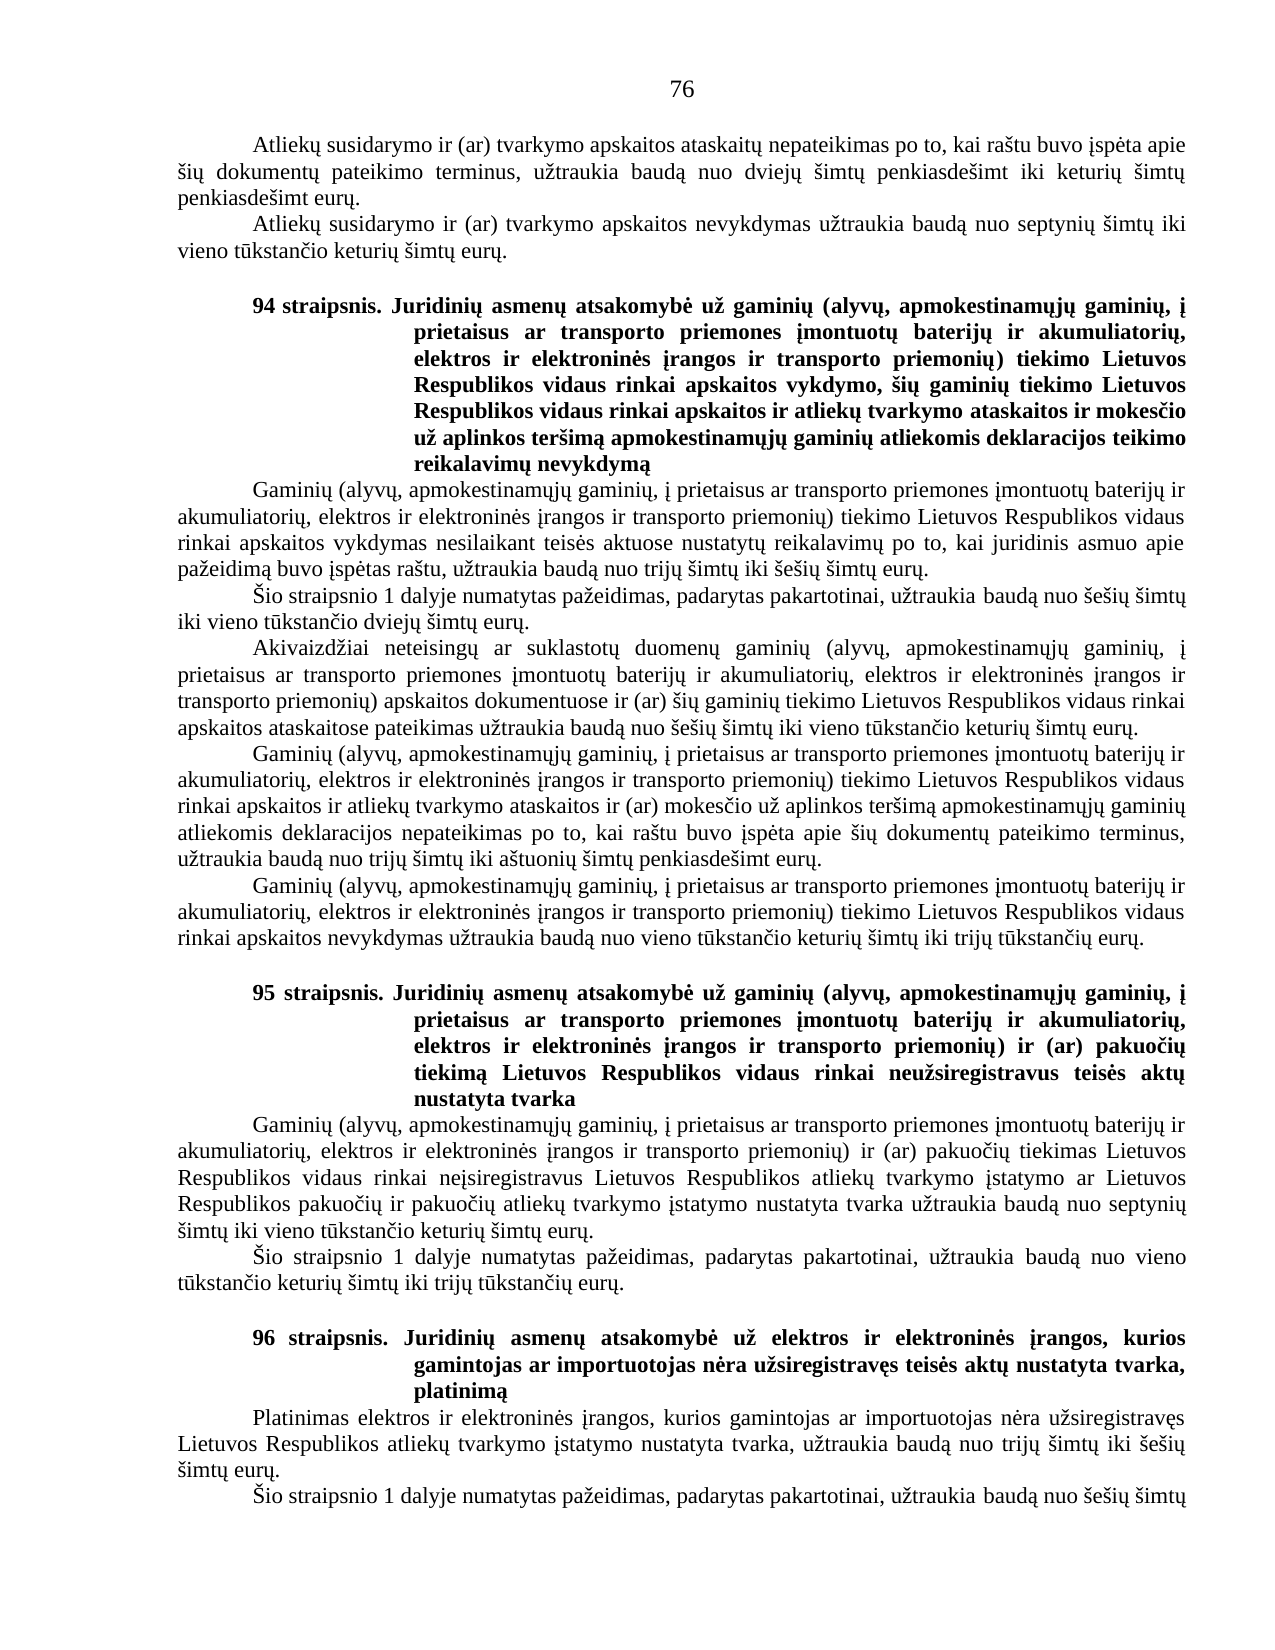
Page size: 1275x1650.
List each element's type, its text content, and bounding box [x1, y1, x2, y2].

text 96 straipsnis. Juridinių asmenų atsakomybė už elektros ir elektroninės įrangos, kurios gamintojas ar importuotojas nėra užsiregistravęs teisės aktų nustatyta tvarka, platinimą [252, 1324, 1186, 1403]
text Atliekų susidarymo ir (ar) tvarkymo apskaitos nevykdymas užtraukia baudą nuo septynių šimtų iki vieno tūkstančio keturių šimtų eurų. [177, 210, 1186, 263]
text Atliekų susidarymo ir (ar) tvarkymo apskaitos ataskaitų nepateikimas po to, kai raštu buvo įspėta apie šių dokumentų pateikimo terminus, užtraukia baudą nuo dviejų šimtų penkiasdešimt iki keturių šimtų penkiasdešimt eurų. [177, 131, 1186, 210]
text Gaminių (alyvų, apmokestinamųjų gaminių, į prietaisus ar transporto priemones įmontuotų baterijų ir akumuliatorių, elektros ir elektroninės įrangos ir transporto priemonių) tiekimo Lietuvos Respublikos vidaus rinkai apskaitos vykdymas nesilaikant teisės aktuose nustatytų reikalavimų po to, kai juridinis asmuo apie pažeidimą buvo įspėtas raštu, užtraukia baudą nuo trijų šimtų iki šešių šimtų eurų. [177, 476, 1186, 582]
text 95 straipsnis. Juridinių asmenų atsakomybė už gaminių (alyvų, apmokestinamųjų gaminių, į prietaisus ar transporto priemones įmontuotų baterijų ir akumuliatorių, elektros ir elektroninės įrangos ir transporto priemonių) ir (ar) pakuočių tiekimą Lietuvos Respublikos vidaus rinkai neužsiregistravus teisės aktų nustatyta tvarka [252, 979, 1186, 1111]
text Šio straipsnio 1 dalyje numatytas pažeidimas, padarytas pakartotinai, užtraukia baudą nuo šešių šimtų [177, 1483, 1186, 1509]
text Šio straipsnio 1 dalyje numatytas pažeidimas, padarytas pakartotinai, užtraukia baudą nuo vieno tūkstančio keturių šimtų iki trijų tūkstančių eurų. [177, 1243, 1186, 1296]
text Šio straipsnio 1 dalyje numatytas pažeidimas, padarytas pakartotinai, užtraukia baudą nuo šešių šimtų iki vieno tūkstančio dviejų šimtų eurų. [177, 582, 1186, 634]
text Akivaizdžiai neteisingų ar suklastotų duomenų gaminių (alyvų, apmokestinamųjų gaminių, į prietaisus ar transporto priemones įmontuotų baterijų ir akumuliatorių, elektros ir elektroninės įrangos ir transporto priemonių) apskaitos dokumentuose ir (ar) šių gaminių tiekimo Lietuvos Respublikos vidaus rinkai apskaitos ataskaitose pateikimas užtraukia baudą nuo šešių šimtų iki vieno tūkstančio keturių šimtų eurų. [177, 634, 1186, 740]
text Gaminių (alyvų, apmokestinamųjų gaminių, į prietaisus ar transporto priemones įmontuotų baterijų ir akumuliatorių, elektros ir elektroninės įrangos ir transporto priemonių) ir (ar) pakuočių tiekimas Lietuvos Respublikos vidaus rinkai neįsiregistravus Lietuvos Respublikos atliekų tvarkymo įstatymo ar Lietuvos Respublikos pakuočių ir pakuočių atliekų tvarkymo įstatymo nustatyta tvarka užtraukia baudą nuo septynių šimtų iki vieno tūkstančio keturių šimtų eurų. [177, 1111, 1186, 1243]
text Gaminių (alyvų, apmokestinamųjų gaminių, į prietaisus ar transporto priemones įmontuotų baterijų ir akumuliatorių, elektros ir elektroninės įrangos ir transporto priemonių) tiekimo Lietuvos Respublikos vidaus rinkai apskaitos ir atliekų tvarkymo ataskaitos ir (ar) mokesčio už aplinkos teršimą apmokestinamųjų gaminių atliekomis deklaracijos nepateikimas po to, kai raštu buvo įspėta apie šių dokumentų pateikimo terminus, užtraukia baudą nuo trijų šimtų iki aštuonių šimtų penkiasdešimt eurų. [177, 740, 1186, 872]
text Gaminių (alyvų, apmokestinamųjų gaminių, į prietaisus ar transporto priemones įmontuotų baterijų ir akumuliatorių, elektros ir elektroninės įrangos ir transporto priemonių) tiekimo Lietuvos Respublikos vidaus rinkai apskaitos nevykdymas užtraukia baudą nuo vieno tūkstančio keturių šimtų iki trijų tūkstančių eurų. [177, 872, 1186, 951]
text Platinimas elektros ir elektroninės įrangos, kurios gamintojas ar importuotojas nėra užsiregistravęs Lietuvos Respublikos atliekų tvarkymo įstatymo nustatyta tvarka, užtraukia baudą nuo trijų šimtų iki šešių šimtų eurų. [177, 1403, 1186, 1483]
text 94 straipsnis. Juridinių asmenų atsakomybė už gaminių (alyvų, apmokestinamųjų gaminių, į prietaisus ar transporto priemones įmontuotų baterijų ir akumuliatorių, elektros ir elektroninės įrangos ir transporto priemonių) tiekimo Lietuvos Respublikos vidaus rinkai apskaitos vykdymo, šių gaminių tiekimo Lietuvos Respublikos vidaus rinkai apskaitos ir atliekų tvarkymo ataskaitos ir mokesčio už aplinkos teršimą apmokestinamųjų gaminių atliekomis deklaracijos teikimo reikalavimų nevykdymą [252, 292, 1186, 476]
